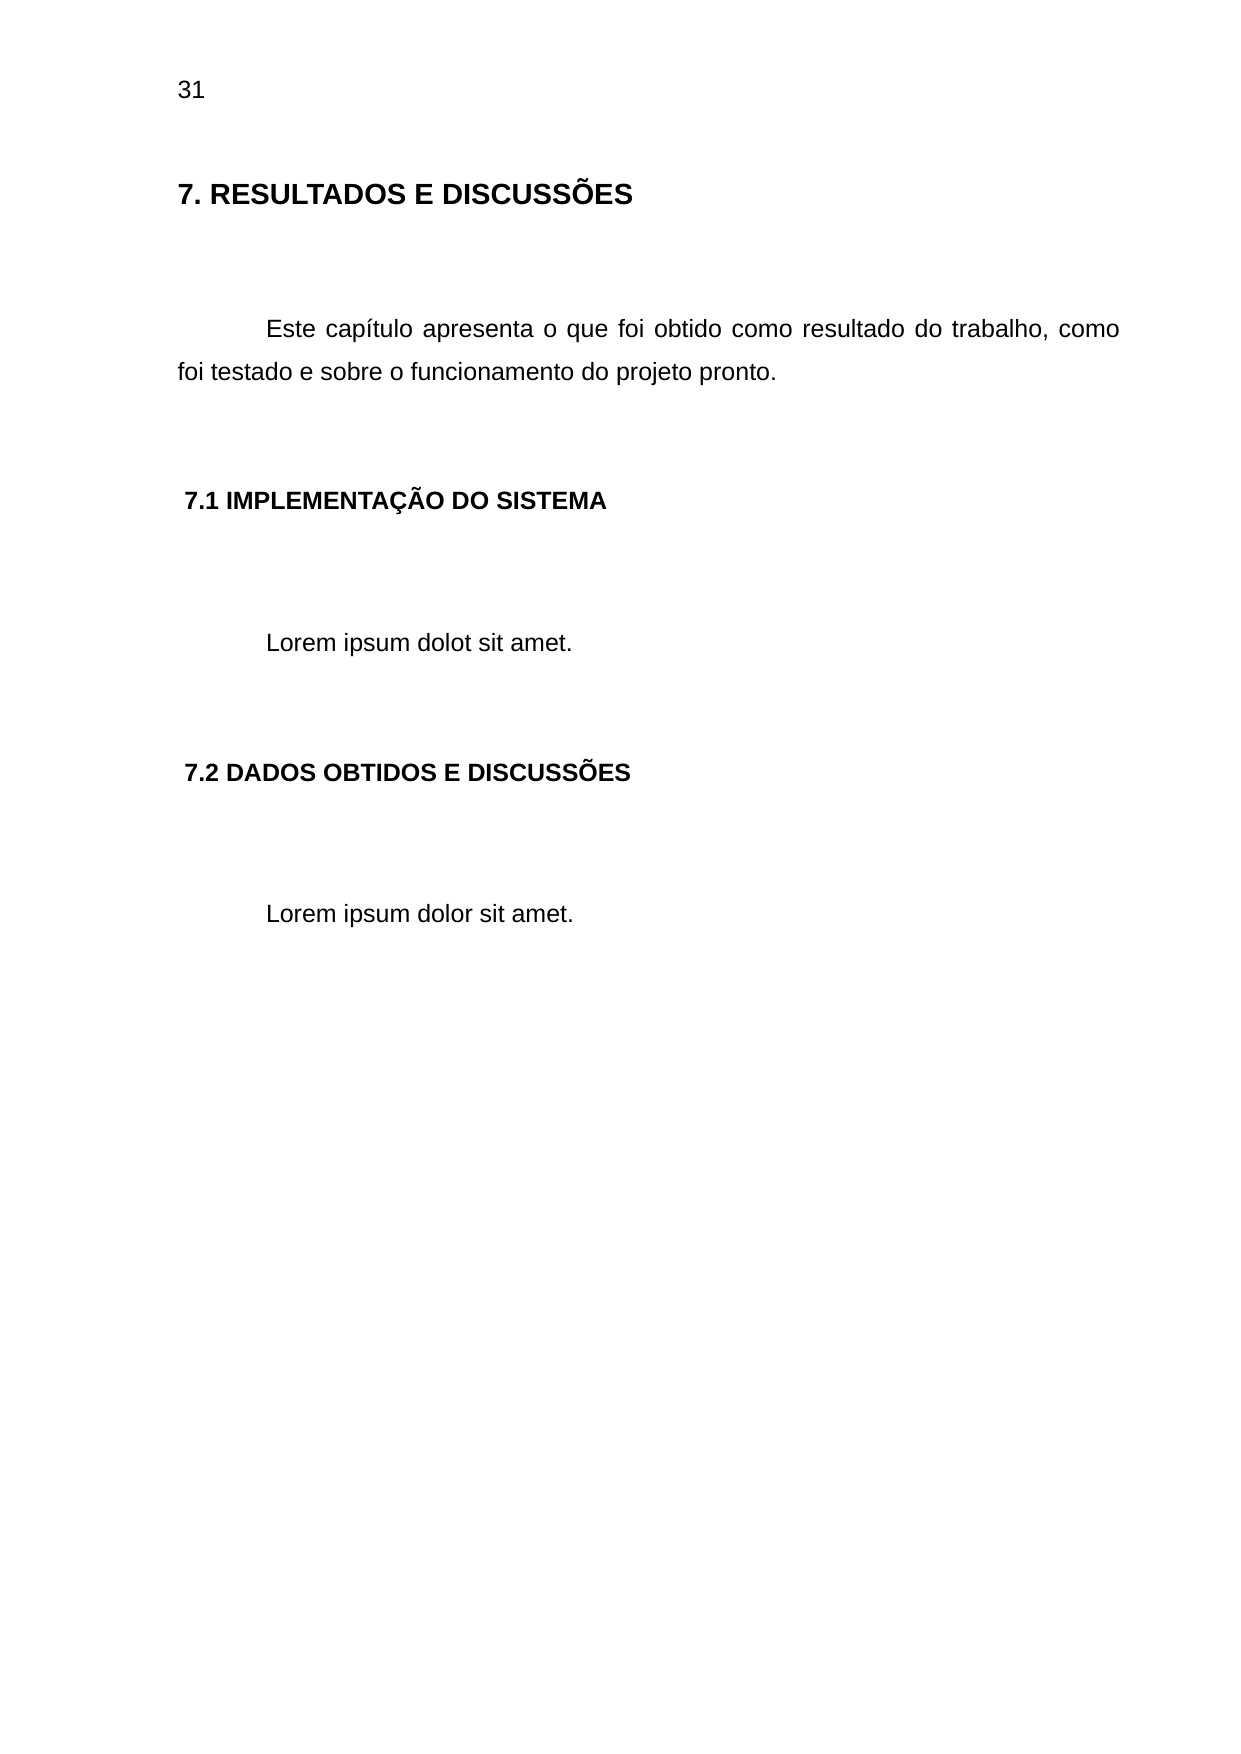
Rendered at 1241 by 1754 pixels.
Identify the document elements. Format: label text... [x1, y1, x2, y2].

text Este capítulo apresenta o que foi obtido como resultado do trabalho, como foi testado e sobre o funcionamento do projeto pronto. [177, 314, 1122, 386]
subtitle DADOS OBTIDOS E DISCUSSÕES [177, 757, 1122, 786]
subtitle RESULTADOS E DISCUSSÕES [177, 177, 1122, 211]
text Lorem ipsum dolot sit amet. [177, 628, 1122, 657]
subtitle IMPLEMENTAÇÃO DO SISTEMA [177, 486, 1122, 515]
text Lorem ipsum dolor sit amet. [177, 899, 1122, 928]
